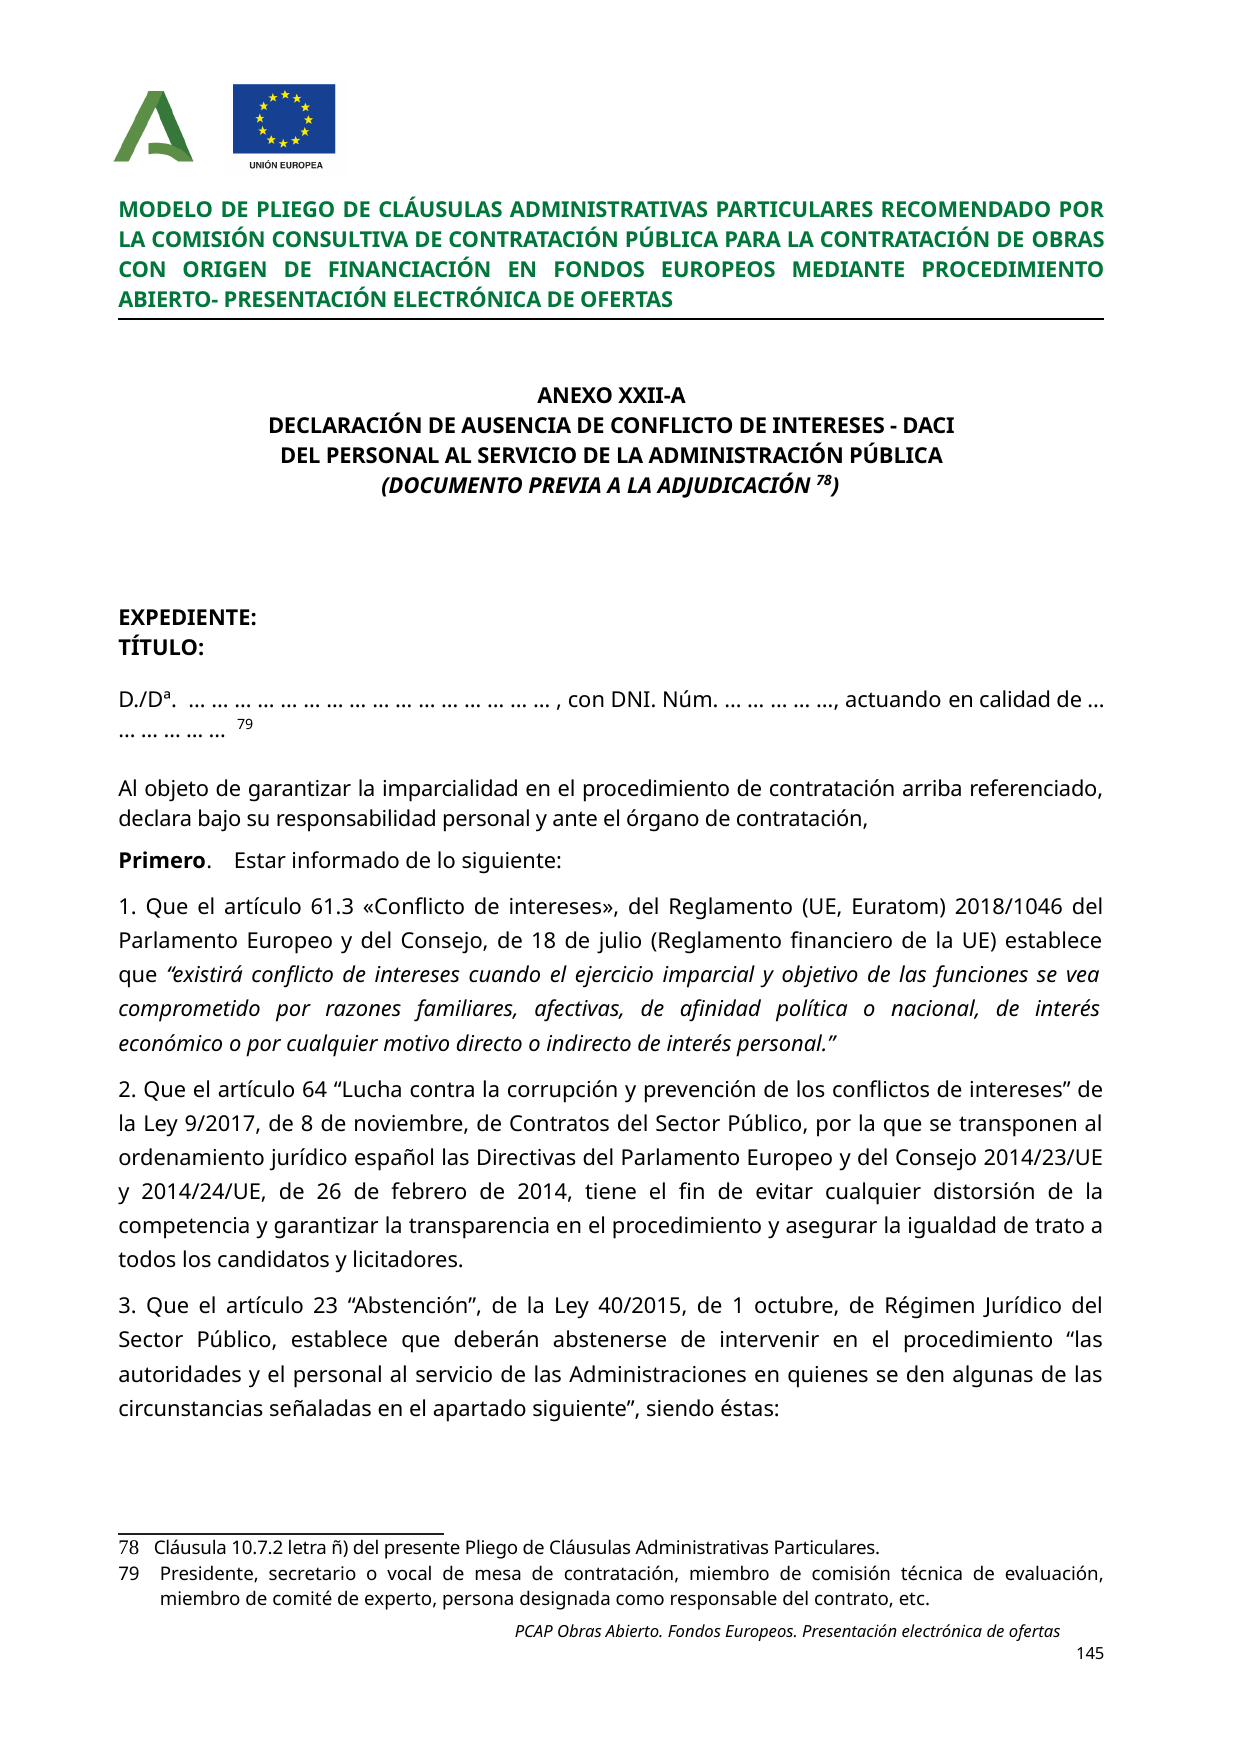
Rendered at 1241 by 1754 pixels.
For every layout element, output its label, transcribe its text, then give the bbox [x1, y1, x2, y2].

text MODELO DE PLIEGO DE CLÁUSULAS ADMINISTRATIVAS PARTICULARES RECOMENDADO POR LA COMISIÓN CONSULTIVA DE CONTRATACIÓN PÚBLICA PARA LA CONTRATACIÓN DE OBRAS CON ORIGEN DE FINANCIACIÓN EN FONDOS EUROPEOS MEDIANTE PROCEDIMIENTO ABIERTO- PRESENTACIÓN ELECTRÓNICA DE OFERTAS [118, 194, 1104, 318]
text Presidente, secretario o vocal de mesa de contratación, miembro de comisión técnica de evaluación, miembro de comité de experto, persona designada como responsable del contrato, etc. [118, 1560, 1104, 1611]
picture [109, 86, 198, 166]
text 2. Que el artículo 64 “Lucha contra la corrupción y prevención de los conflictos de intereses” de la Ley 9/2017, de 8 de noviembre, de Contratos del Sector Público, por la que se transponen al ordenamiento jurídico español las Directivas del Parlamento Europeo y del Consejo 2014/23/UE y 2014/24/UE, de 26 de febrero de 2014, tiene el fin de evitar cualquier distorsión de la competencia y garantizar la transparencia en el procedimiento y asegurar la igualdad de trato a todos los candidatos y licitadores. [118, 1073, 1104, 1274]
text D./Dª. … … … … … … … … … … … … … … … … , con DNI. Núm. … … … … …, actuando en calidad de … … … … … … [118, 684, 1104, 744]
picture [221, 78, 347, 176]
text TÍTULO: [118, 632, 1104, 661]
text DECLARACIÓN DE AUSENCIA DE CONFLICTO DE INTERESES - DACI [118, 410, 1104, 440]
text 3. Que el artículo 23 “Abstención”, de la Ley 40/2015, de 1 octubre, de Régimen Jurídico del Sector Público, establece que deberán abstenerse de intervenir en el procedimiento “las autoridades y el personal al servicio de las Administraciones en quienes se den algunas de las circunstancias señaladas en el apartado siguiente”, siendo éstas: [118, 1290, 1104, 1423]
text (DOCUMENTO PREVIA A LA ADJUDICACIÓN ) [118, 470, 1104, 500]
text Primero. Estar informado de lo siguiente: [118, 845, 1104, 875]
text DEL PERSONAL AL SERVICIO DE LA ADMINISTRACIÓN PÚBLICA [118, 440, 1104, 470]
text Cláusula 10.7.2 letra ñ) del presente Pliego de Cláusulas Administrativas Particulares. [118, 1534, 1104, 1560]
text 1. Que el artículo 61.3 «Conflicto de intereses», del Reglamento (UE, Euratom) 2018/1046 del Parlamento Europeo y del Consejo, de 18 de julio (Reglamento financiero de la UE) establece que “existirá conflicto de intereses cuando el ejercicio imparcial y objetivo de las funciones se vea comprometido por razones familiares, afectivas, de afinidad política o nacional, de interés económico o por cualquier motivo directo o indirecto de interés personal.” [118, 891, 1104, 1057]
text EXPEDIENTE: [118, 602, 1104, 632]
text Al objeto de garantizar la imparcialidad en el procedimiento de contratación arriba referenciado, declara bajo su responsabilidad personal y ante el órgano de contratación, [118, 773, 1104, 832]
text ANEXO XXII-A [118, 381, 1104, 410]
